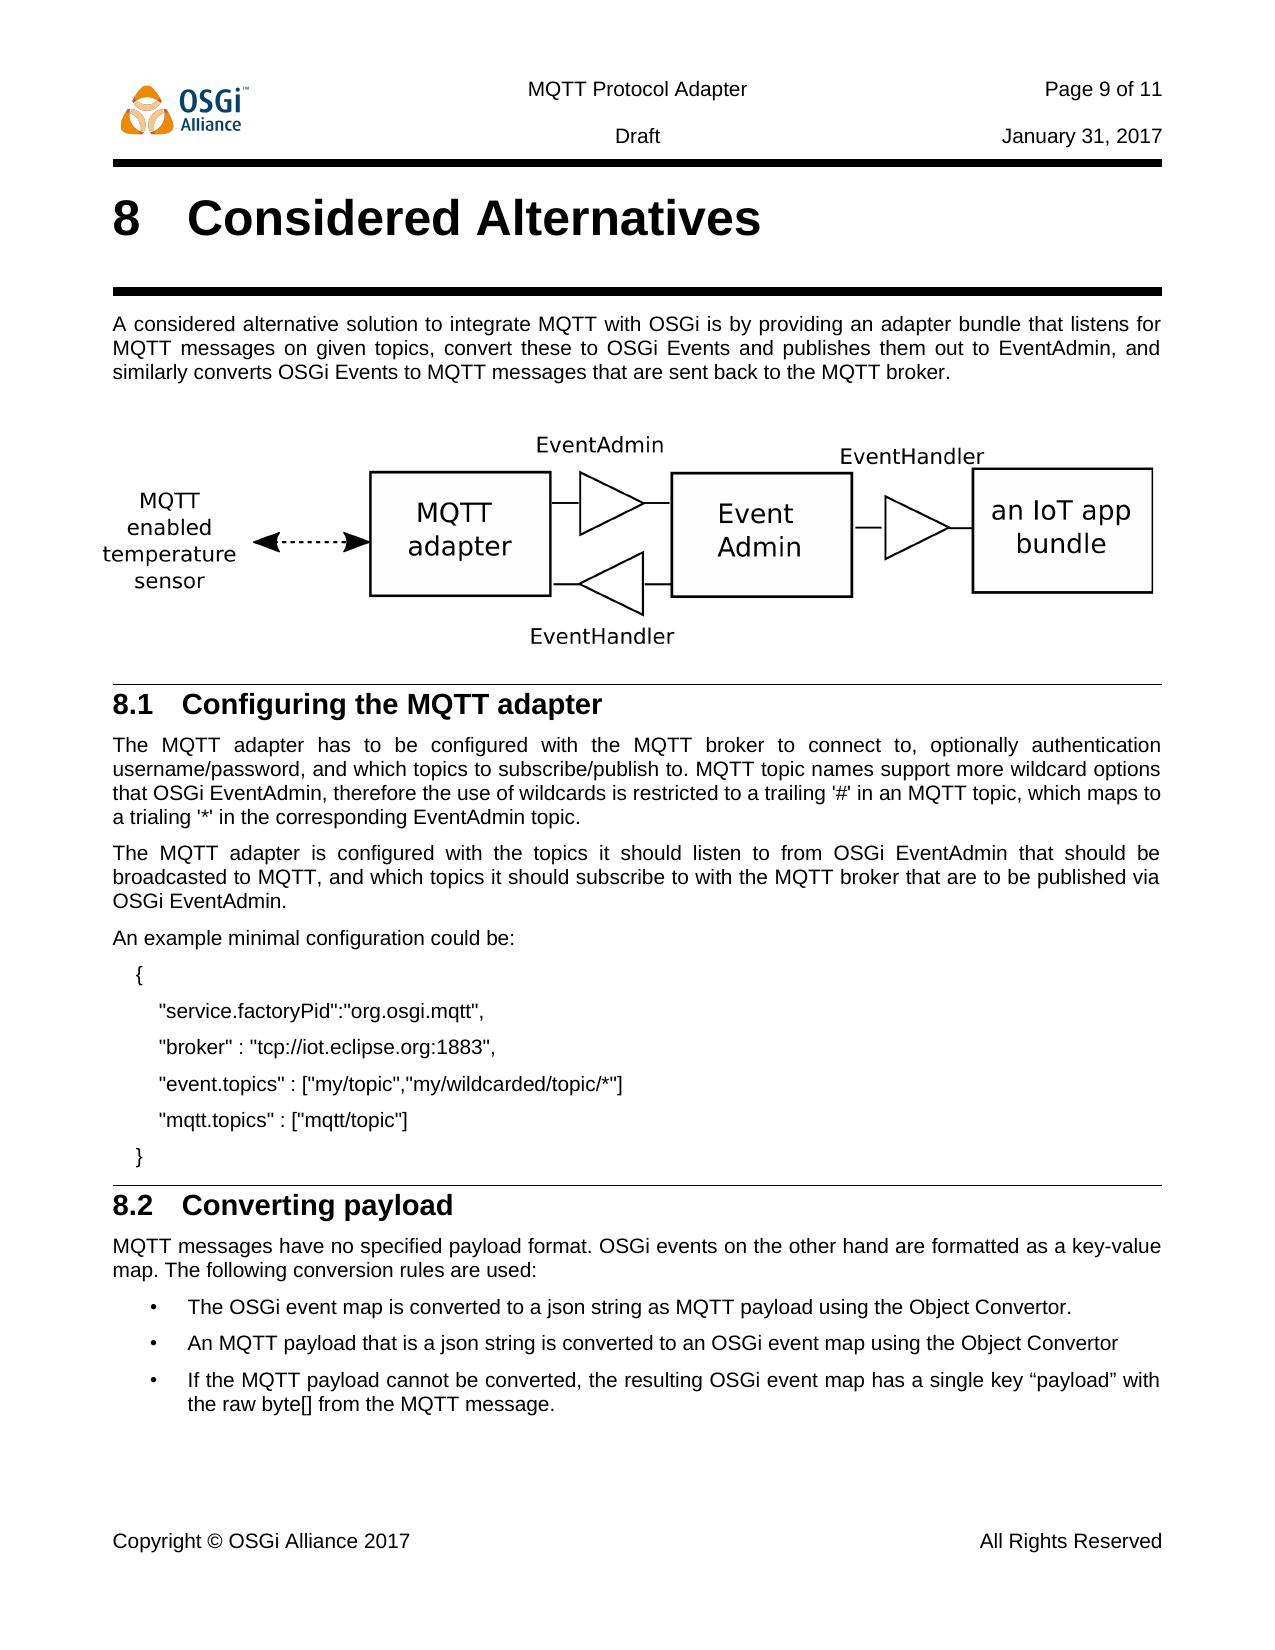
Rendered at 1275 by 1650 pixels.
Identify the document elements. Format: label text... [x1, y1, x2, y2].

text { [112, 962, 1162, 986]
text "mqtt.topics" : ["mqtt/topic"] [112, 1108, 1162, 1132]
text "service.factoryPid":"org.osgi.mqtt", [112, 998, 1162, 1022]
picture [103, 436, 1154, 644]
text A considered alternative solution to integrate MQTT with OSGi is by providing an adapter bundle that listens for MQTT messages on given topics, convert these to OSGi Events and publishes them out to EventAdmin, and similarly converts OSGi Events to MQTT messages that are sent back to the MQTT broker. [112, 312, 1162, 384]
text "event.topics" : ["my/topic","my/wildcarded/topic/*"] [112, 1071, 1162, 1095]
text An example minimal configuration could be: [112, 926, 1162, 949]
subtitle Considered Alternatives [112, 160, 1162, 296]
text The MQTT adapter has to be configured with the MQTT broker to connect to, optionally authentication username/password, and which topics to subscribe/publish to. MQTT topic names support more wildcard options that OSGi EventAdmin, therefore the use of wildcards is restricted to a trailing '#' in an MQTT topic, which maps to a trialing '*' in the corresponding EventAdmin topic. [112, 733, 1162, 829]
list The OSGi event map is converted to a json string as MQTT payload using the Object Convertor. [150, 1294, 1162, 1319]
list An MQTT payload that is a json string is converted to an OSGi event map using the Object Convertor [150, 1331, 1162, 1355]
text MQTT messages have no specified payload format. OSGi events on the other hand are formatted as a key-value map. The following conversion rules are used: [112, 1234, 1162, 1282]
subtitle Converting payload [112, 1186, 1162, 1222]
text "broker" : "tcp://iot.eclipse.org:1883", [112, 1035, 1162, 1059]
text } [112, 1144, 1162, 1168]
picture [113, 78, 257, 142]
subtitle Configuring the MQTT adapter [112, 685, 1162, 720]
list If the MQTT payload cannot be converted, the resulting OSGi event map has a single key “payload” with the raw byte[] from the MQTT message. [150, 1368, 1162, 1416]
text The MQTT adapter is configured with the topics it should listen to from OSGi EventAdmin that should be broadcasted to MQTT, and which topics it should subscribe to with the MQTT broker that are to be published via OSGi EventAdmin. [112, 841, 1162, 913]
